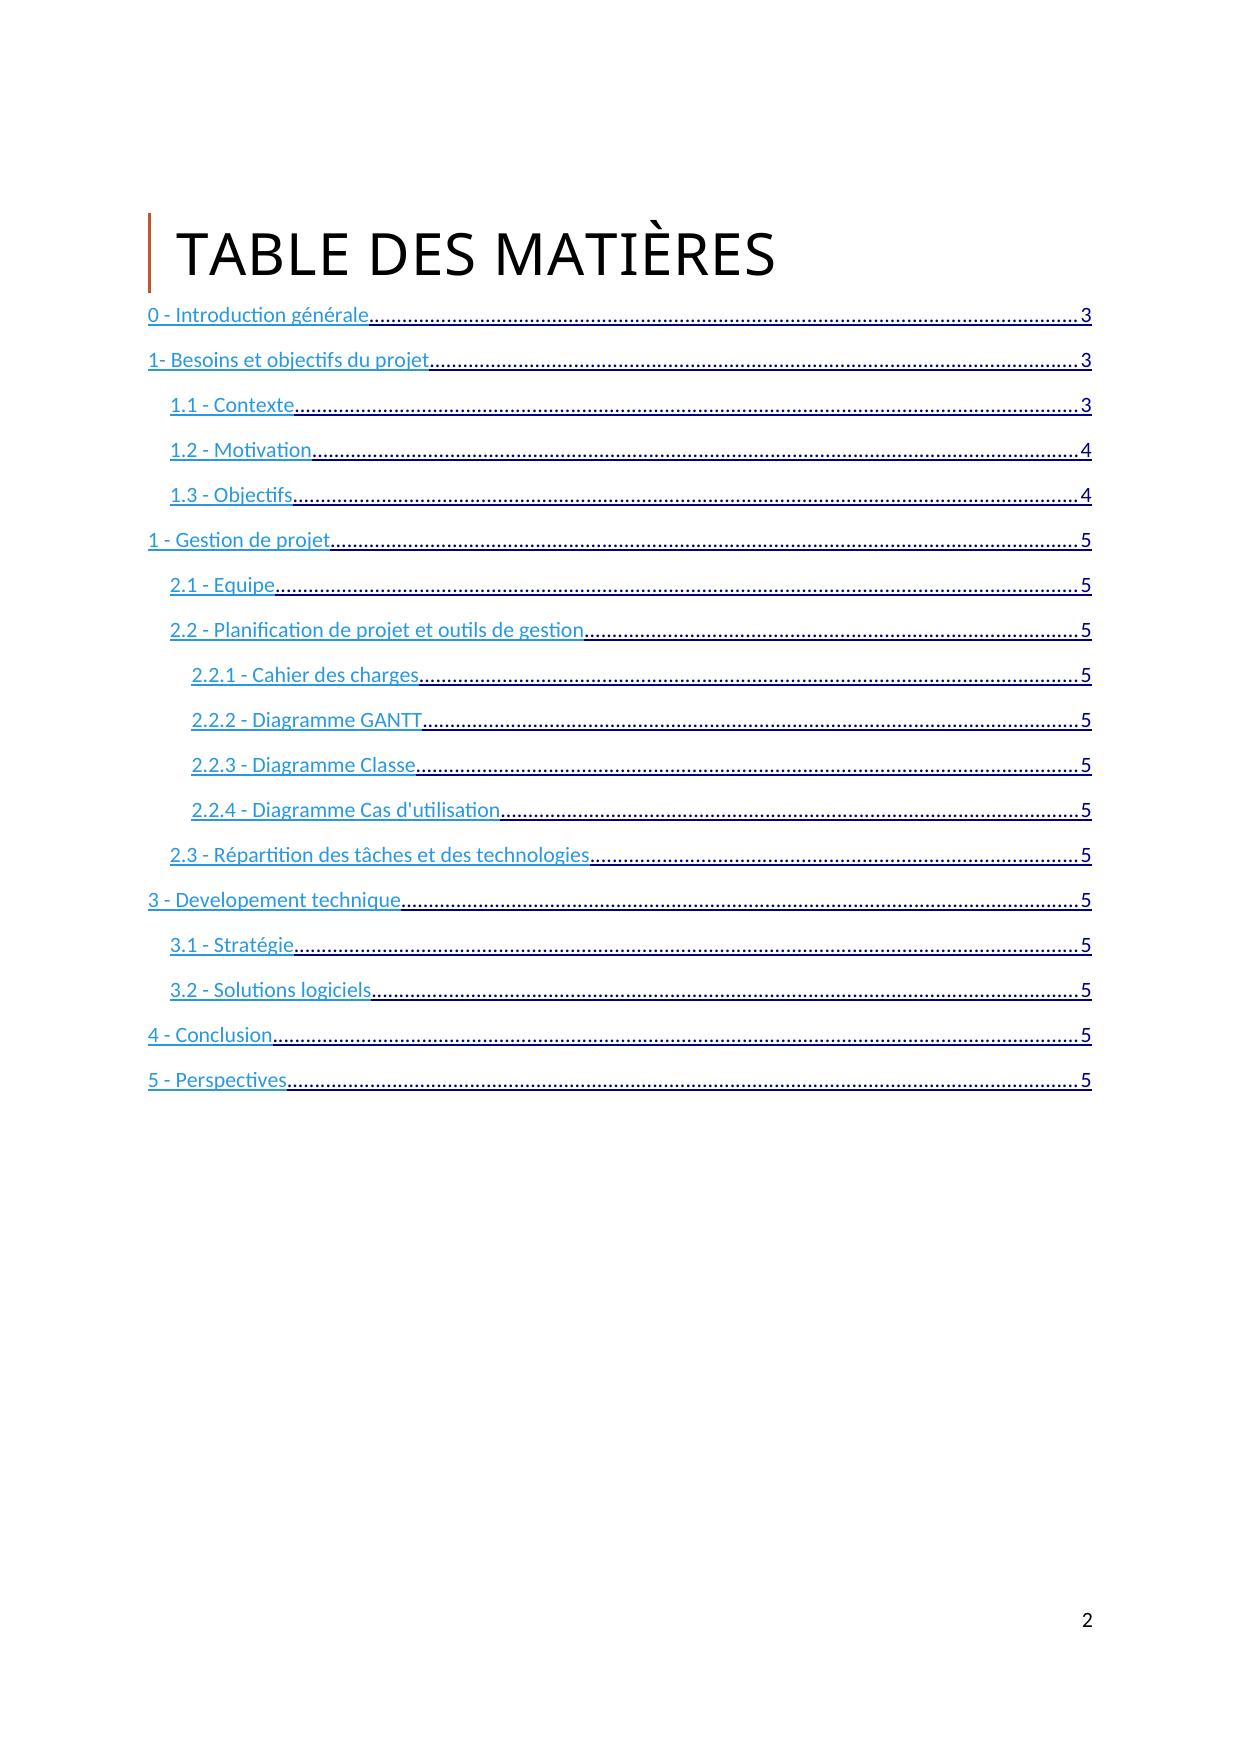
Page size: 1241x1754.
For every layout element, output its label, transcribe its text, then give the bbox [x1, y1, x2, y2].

text 0 - Introduction générale 3 [148, 301, 1093, 328]
text 1 - Gestion de projet 5 [148, 526, 1093, 553]
text 3.2 - Solutions logiciels 5 [169, 976, 1093, 1003]
text 2.2 - Planification de projet et outils de gestion 5 [169, 616, 1093, 643]
text 2.3 - Répartition des tâches et des technologies 5 [169, 841, 1093, 868]
text 1.1 - Contexte 3 [169, 391, 1093, 418]
text 3 - Developement technique 5 [148, 886, 1093, 913]
text 5 - Perspectives 5 [148, 1066, 1093, 1093]
text 2.2.4 - Diagramme Cas d'utilisation 5 [191, 796, 1093, 823]
text 2.2.1 - Cahier des charges 5 [191, 661, 1093, 688]
text 1.2 - Motivation 4 [169, 436, 1093, 463]
text Table des matières [151, 213, 1093, 293]
text 2.2.3 - Diagramme Classe 5 [191, 751, 1093, 778]
text 2.2.2 - Diagramme GANTT 5 [191, 706, 1093, 733]
text 3.1 - Stratégie 5 [169, 931, 1093, 958]
text 4 - Conclusion 5 [148, 1021, 1093, 1048]
text 1 - Besoins et objectifs du projet 3 [148, 346, 1093, 373]
text 1.3 - Objectifs 4 [169, 481, 1093, 508]
text 2.1 - Equipe 5 [169, 571, 1093, 598]
